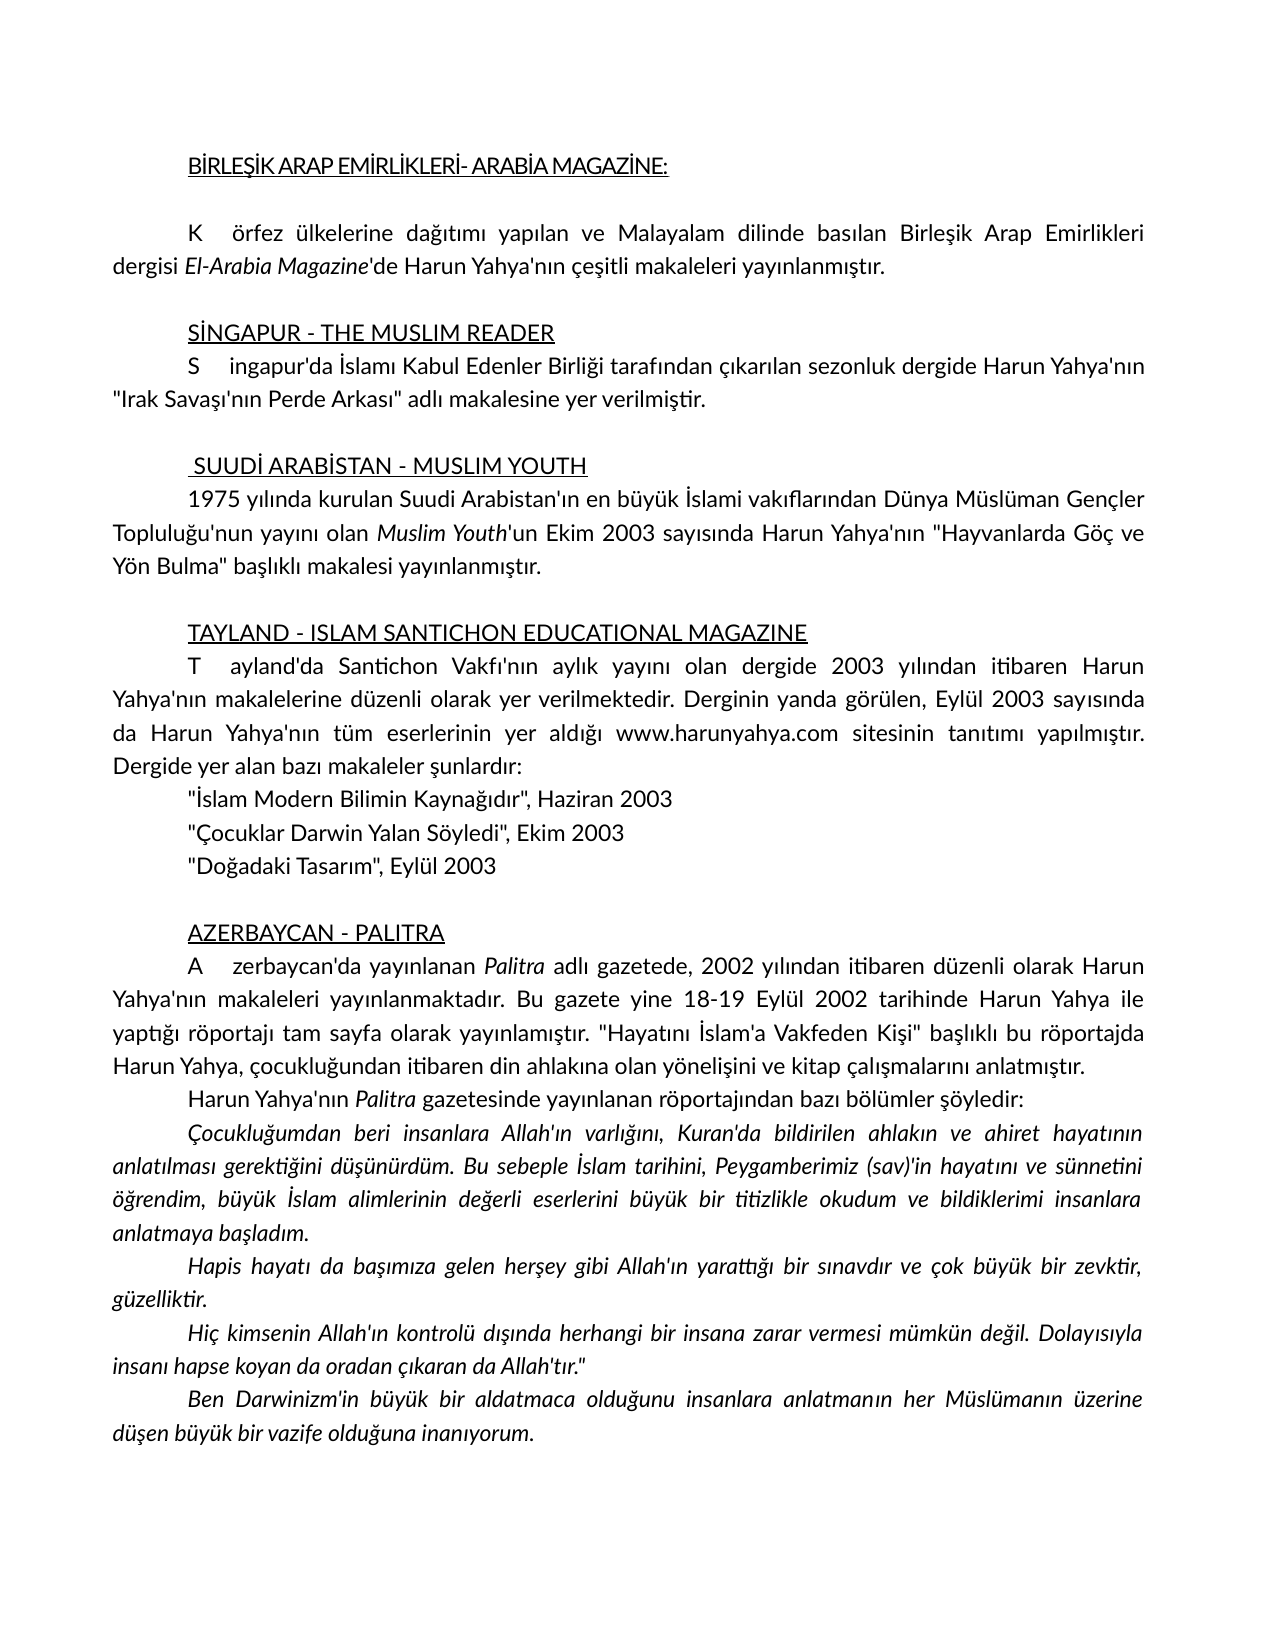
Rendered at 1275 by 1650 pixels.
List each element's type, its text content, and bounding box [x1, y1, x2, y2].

text Çocukluğumdan beri insanlara Allah'ın varlığını, Kuran'da bildirilen ahlakın ve ahiret hayatının anlatılması gerektiğini düşünürdüm. Bu sebeple İslam tarihini, Peygamberimiz (sav)'in hayatını ve sünnetini öğrendim, büyük İslam alimlerinin değerli eserlerini büyük bir titizlikle okudum ve bildiklerimi insanlara anlatmaya başladım. [112, 1114, 1145, 1248]
text Ben Darwinizm'in büyük bir aldatmaca olduğunu insanlara anlatmanın her Müslümanın üzerine düşen büyük bir vazife olduğuna inanıyorum. [112, 1381, 1145, 1448]
text TAYLAND - ISLAM SANTICHON EDUCATIONAL MAGAZINE [112, 614, 1145, 648]
text BİRLEŞİK ARAP EMİRLİKLERİ- Arabia Magazine: [112, 148, 1145, 181]
text SUUDİ ARABİSTAN - MUSLIM YOUTH [112, 448, 1145, 481]
text Tayland'da Santichon Vakfı'nın aylık yayını olan dergide 2003 yılından itibaren Harun Yahya'nın makalelerine düzenli olarak yer verilmektedir. Derginin yanda görülen, Eylül 2003 sayısında da Harun Yahya'nın tüm eserlerinin yer aldığı www.harunyahya.com sitesinin tanıtımı yapılmıştır. Dergide yer alan bazı makaleler şunlardır: [112, 648, 1145, 781]
text Singapur'da İslamı Kabul Edenler Birliği tarafından çıkarılan sezonluk dergide Harun Yahya'nın "Irak Savaşı'nın Perde Arkası" adlı makalesine yer verilmiştir. [112, 348, 1145, 414]
text Azerbaycan'da yayınlanan Palitra adlı gazetede, 2002 yılından itibaren düzenli olarak Harun Yahya'nın makaleleri yayınlanmaktadır. Bu gazete yine 18-19 Eylül 2002 tarihinde Harun Yahya ile yaptığı röportajı tam sayfa olarak yayınlamıştır. "Hayatını İslam'a Vakfeden Kişi" başlıklı bu röportajda Harun Yahya, çocukluğundan itibaren din ahlakına olan yönelişini ve kitap çalışmalarını anlatmıştır. [112, 948, 1145, 1081]
text AZERBAYCAN - PALITRA [112, 914, 1145, 948]
text Körfez ülkelerine dağıtımı yapılan ve Malayalam dilinde basılan Birleşik Arap Emirlikleri dergisi El-Arabia Magazine'de Harun Yahya'nın çeşitli makaleleri yayınlanmıştır. [112, 214, 1145, 281]
text Hiç kimsenin Allah'ın kontrolü dışında herhangi bir insana zarar vermesi mümkün değil. Dolayısıyla insanı hapse koyan da oradan çıkaran da Allah'tır." [112, 1314, 1145, 1381]
text Hapis hayatı da başımıza gelen herşey gibi Allah'ın yarattığı bir sınavdır ve çok büyük bir zevktir, güzelliktir. [112, 1248, 1145, 1314]
text "İslam Modern Bilimin Kaynağıdır", Haziran 2003 [112, 781, 1145, 814]
text 1975 yılında kurulan Suudi Arabistan'ın en büyük İslami vakıflarından Dünya Müslüman Gençler Topluluğu'nun yayını olan Muslim Youth'un Ekim 2003 sayısında Harun Yahya'nın "Hayvanlarda Göç ve Yön Bulma" başlıklı makalesi yayınlanmıştır. [112, 481, 1145, 581]
text "Çocuklar Darwin Yalan Söyledi", Ekim 2003 [112, 814, 1145, 848]
text Harun Yahya'nın Palitra gazetesinde yayınlanan röportajından bazı bölümler şöyledir: [112, 1081, 1145, 1114]
text SİNGAPUR - THE MUSLIM READER [112, 314, 1145, 348]
text "Doğadaki Tasarım", Eylül 2003 [112, 848, 1145, 881]
